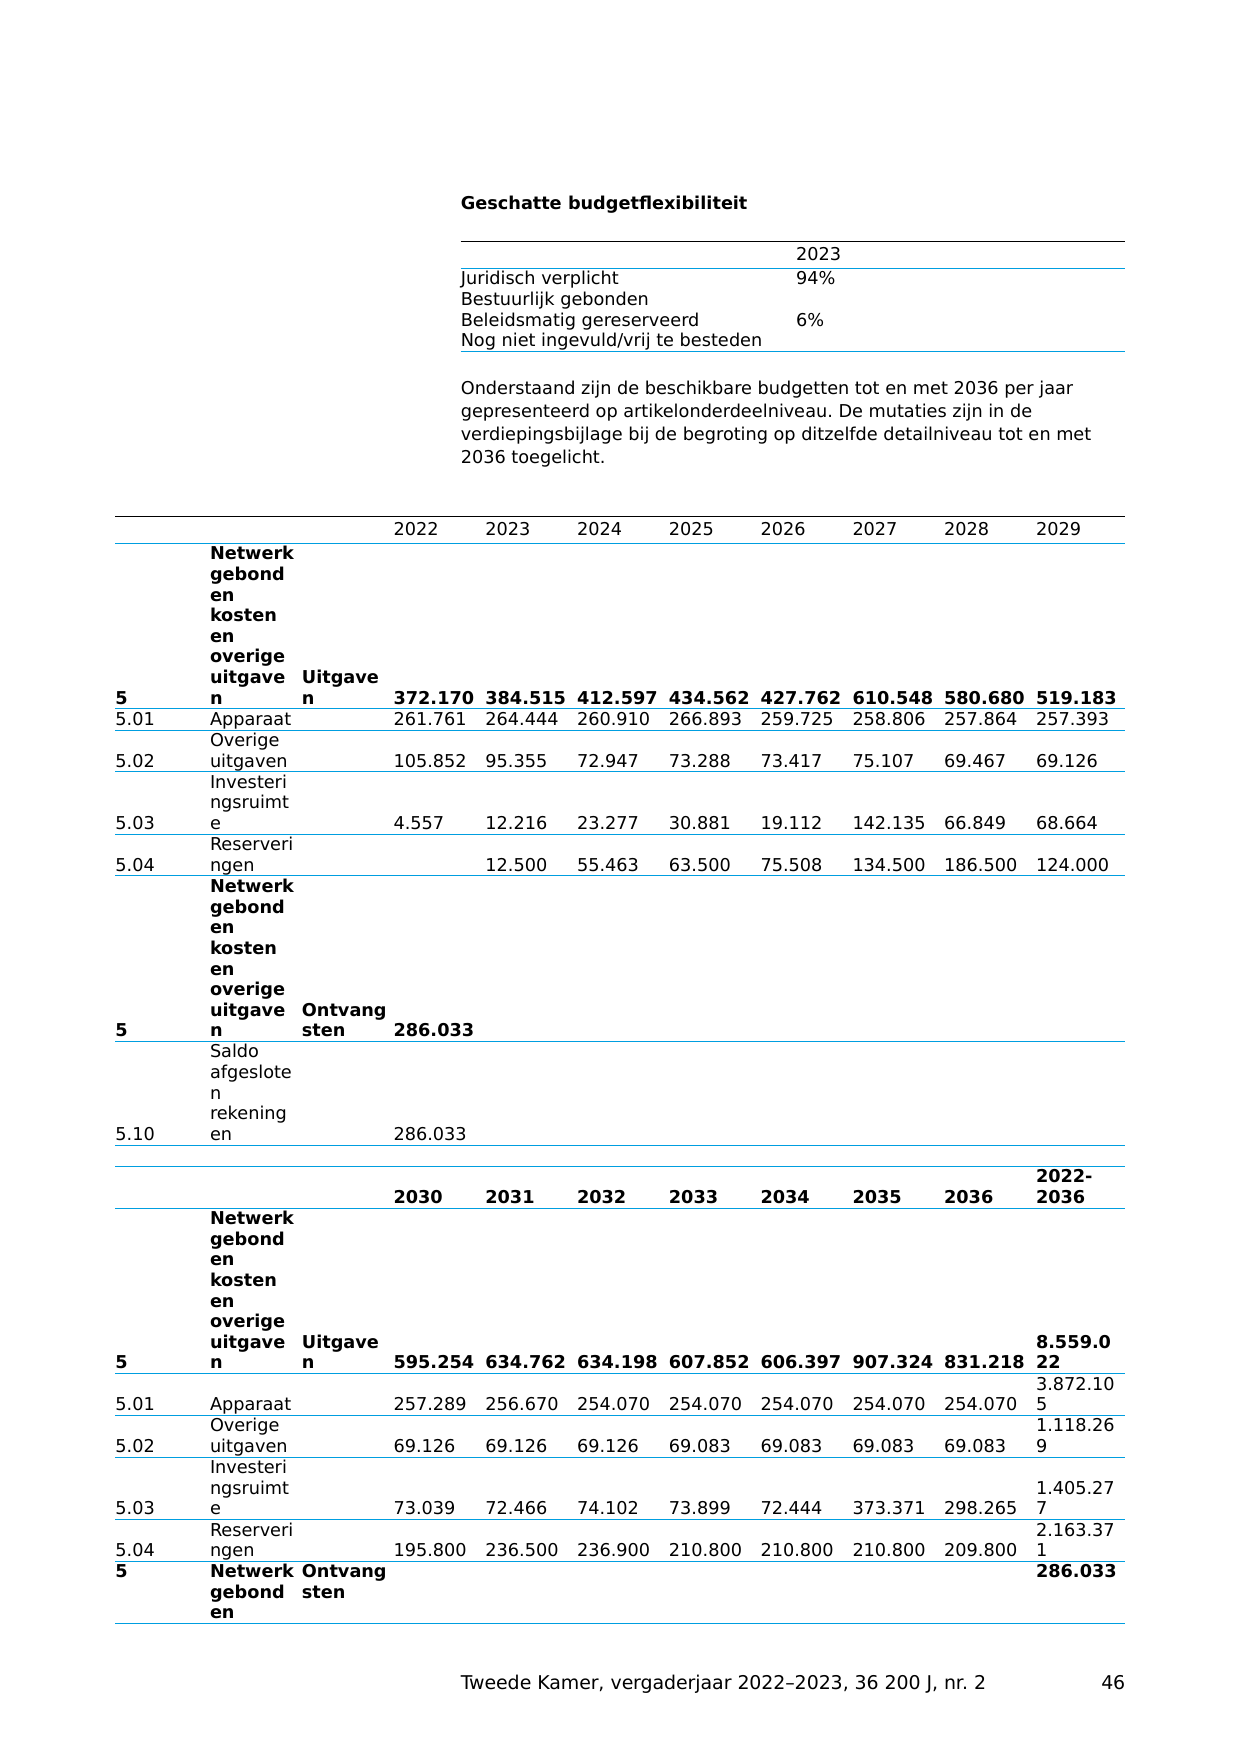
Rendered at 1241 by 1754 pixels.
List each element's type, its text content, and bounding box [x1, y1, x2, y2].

table_cell 5.02 [115, 731, 207, 771]
table_cell [299, 1520, 390, 1561]
table_cell Investeringsruimte [207, 1458, 299, 1519]
table_cell 69.467 [941, 731, 1033, 771]
table_cell 634.762 [482, 1209, 574, 1373]
table_cell 5.01 [115, 709, 207, 729]
table_cell 384.515 [482, 544, 574, 708]
table_cell [849, 1146, 941, 1166]
table_cell Reserveringen [207, 1520, 299, 1561]
table_cell [666, 876, 757, 1041]
table_cell 69.083 [849, 1416, 941, 1457]
table_cell 142.135 [849, 772, 941, 834]
table_cell 580.680 [941, 544, 1033, 708]
table_cell [574, 1042, 666, 1144]
table_cell 412.597 [574, 544, 666, 708]
table_cell 63.500 [666, 835, 757, 875]
table_cell 2028 [941, 517, 1033, 543]
table_cell [299, 835, 390, 875]
table_cell 254.070 [758, 1374, 849, 1415]
table_cell 5.03 [115, 1458, 207, 1519]
table_cell 254.070 [849, 1374, 941, 1415]
table_cell Reserveringen [207, 835, 299, 875]
table_cell 2022-2036 [1033, 1167, 1125, 1207]
table_cell 372.170 [390, 544, 482, 708]
table_cell 134.500 [849, 835, 941, 875]
table_cell 2027 [849, 517, 941, 543]
table_cell 23.277 [574, 772, 666, 834]
table_cell 69.126 [390, 1416, 482, 1457]
table_cell 72.466 [482, 1458, 574, 1519]
table_cell [1033, 876, 1125, 1041]
table_cell 260.910 [574, 709, 666, 729]
table_cell [299, 1042, 390, 1144]
table_cell 257.289 [390, 1374, 482, 1415]
table_cell 2023 [482, 517, 574, 543]
table_cell 3.872.105 [1033, 1374, 1125, 1415]
table_cell Apparaat [207, 709, 299, 729]
table_cell 261.761 [390, 709, 482, 729]
table_cell 5.01 [115, 1374, 207, 1415]
table_cell 236.900 [574, 1520, 666, 1561]
table_cell [666, 1562, 757, 1623]
table_cell 72.444 [758, 1458, 849, 1519]
table_cell [574, 1562, 666, 1623]
table_cell Overige uitgaven [207, 1416, 299, 1457]
table_cell 286.033 [390, 876, 482, 1041]
table_cell 12.500 [482, 835, 574, 875]
table_cell 73.899 [666, 1458, 757, 1519]
table_cell 73.288 [666, 731, 757, 771]
table_cell 69.126 [482, 1416, 574, 1457]
table_cell Overige uitgaven [207, 731, 299, 771]
table_cell [299, 1146, 390, 1166]
table_cell 831.218 [941, 1209, 1033, 1373]
table_cell 254.070 [666, 1374, 757, 1415]
table_cell [207, 1146, 299, 1166]
table_cell 2023 [793, 242, 1125, 268]
table_cell 519.183 [1033, 544, 1125, 708]
table_cell 209.800 [941, 1520, 1033, 1561]
table_cell 254.070 [574, 1374, 666, 1415]
table_cell [666, 1146, 757, 1166]
table_cell [793, 289, 1125, 309]
table_cell [115, 1167, 299, 1207]
table_cell 634.198 [574, 1209, 666, 1373]
table_cell [299, 731, 390, 771]
table_cell 2031 [482, 1167, 574, 1207]
table_cell 94% [793, 269, 1125, 289]
table_cell 5.04 [115, 835, 207, 875]
table_cell Netwerkgebonden [207, 1562, 299, 1623]
table_cell 19.112 [758, 772, 849, 834]
table_cell 5 [115, 1562, 207, 1623]
table_cell [666, 1042, 757, 1144]
table_cell Ontvangsten [299, 1562, 390, 1623]
table_cell 2.163.371 [1033, 1520, 1125, 1561]
table_cell 210.800 [666, 1520, 757, 1561]
table_cell 257.864 [941, 709, 1033, 729]
table_cell Saldo afgesloten rekeningen [207, 1042, 299, 1144]
table_cell 264.444 [482, 709, 574, 729]
table_cell 5.04 [115, 1520, 207, 1561]
table_cell [299, 1416, 390, 1457]
table_cell 73.039 [390, 1458, 482, 1519]
table_cell 5 [115, 1209, 207, 1373]
table_cell 236.500 [482, 1520, 574, 1561]
table_cell 68.664 [1033, 772, 1125, 834]
table_cell [1033, 1042, 1125, 1144]
table_cell [849, 1562, 941, 1623]
table_cell [758, 1042, 849, 1144]
table_header Tabel 34 Artikel 5 Netwerkgebonden kosten en overige uitgaven (bedragen x € 1.000) [115, 491, 1125, 516]
table_cell 259.725 [758, 709, 849, 729]
table_cell [941, 1562, 1033, 1623]
table_cell 95.355 [482, 731, 574, 771]
table_cell 256.670 [482, 1374, 574, 1415]
table_cell 12.216 [482, 772, 574, 834]
table_cell 69.126 [574, 1416, 666, 1457]
table_cell 69.083 [666, 1416, 757, 1457]
table_cell 2026 [758, 517, 849, 543]
table_cell [390, 1562, 482, 1623]
table_cell Uitgaven [299, 1209, 390, 1373]
table_cell 5 [115, 876, 207, 1041]
table_cell 8.559.022 [1033, 1209, 1125, 1373]
table_cell 373.371 [849, 1458, 941, 1519]
table_cell Ontvangsten [299, 876, 390, 1041]
table_cell [299, 772, 390, 834]
table_cell 907.324 [849, 1209, 941, 1373]
table_cell [574, 876, 666, 1041]
table_cell Beleidsmatig gereserveerd [461, 310, 793, 330]
table_cell 434.562 [666, 544, 757, 708]
table_cell [482, 1146, 574, 1166]
table_cell 30.881 [666, 772, 757, 834]
table_cell 6% [793, 310, 1125, 330]
table_cell 195.800 [390, 1520, 482, 1561]
table_cell [299, 1167, 390, 1207]
table_cell [574, 1146, 666, 1166]
table_cell [482, 876, 574, 1041]
table_cell [115, 1146, 207, 1166]
table_cell [758, 1146, 849, 1166]
table_cell 55.463 [574, 835, 666, 875]
table_cell [390, 835, 482, 875]
table_cell [299, 1374, 390, 1415]
table_cell [390, 1146, 482, 1166]
table_cell 186.500 [941, 835, 1033, 875]
table_cell 257.393 [1033, 709, 1125, 729]
table_cell 258.806 [849, 709, 941, 729]
table_cell 2022 [390, 517, 482, 543]
table_cell 69.083 [758, 1416, 849, 1457]
table_cell [849, 876, 941, 1041]
table_cell 69.126 [1033, 731, 1125, 771]
table_cell 2032 [574, 1167, 666, 1207]
table_cell 2034 [758, 1167, 849, 1207]
table_cell 2024 [574, 517, 666, 543]
table_cell 66.849 [941, 772, 1033, 834]
table_cell [482, 1562, 574, 1623]
table_cell 610.548 [849, 544, 941, 708]
table_cell 4.557 [390, 772, 482, 834]
table_cell 73.417 [758, 731, 849, 771]
table_cell 5.10 [115, 1042, 207, 1144]
text Onderstaand zijn de beschikbare budgetten tot en met 2036 per jaar gepresenteerd op artikelonderdeelniveau. De mutaties zijn in de verdiepingsbijlage bij de begroting op ditzelfde detailniveau tot en met 2036 toegelicht. [461, 376, 1125, 468]
table_cell 5 [115, 544, 207, 708]
table_cell [299, 517, 390, 543]
table_cell 2033 [666, 1167, 757, 1207]
table_cell 2036 [941, 1167, 1033, 1207]
table_cell [758, 876, 849, 1041]
table_cell 286.033 [390, 1042, 482, 1144]
table_cell 286.033 [1033, 1562, 1125, 1623]
table_cell [1033, 1146, 1125, 1166]
table_cell 72.947 [574, 731, 666, 771]
table_cell Uitgaven [299, 544, 390, 708]
table_cell 2035 [849, 1167, 941, 1207]
table_cell 210.800 [849, 1520, 941, 1561]
table_cell 2029 [1033, 517, 1125, 543]
table_header Tabel 33 Geschatte budgetflexibiliteit [461, 216, 1125, 241]
table_cell Netwerkgebonden kosten en overige uitgaven [207, 876, 299, 1041]
table_cell 5.03 [115, 772, 207, 834]
table_cell 607.852 [666, 1209, 757, 1373]
table_cell [299, 709, 390, 729]
table_cell 74.102 [574, 1458, 666, 1519]
table_cell 266.893 [666, 709, 757, 729]
table_cell Netwerkgebonden kosten en overige uitgaven [207, 1209, 299, 1373]
table_cell 606.397 [758, 1209, 849, 1373]
table_cell Juridisch verplicht [461, 269, 793, 289]
table_cell Apparaat [207, 1374, 299, 1415]
table_cell 75.107 [849, 731, 941, 771]
table_cell [849, 1042, 941, 1144]
table_cell 105.852 [390, 731, 482, 771]
table_cell 427.762 [758, 544, 849, 708]
table_cell 75.508 [758, 835, 849, 875]
table_cell [941, 1146, 1033, 1166]
text Geschatte budgetflexibiliteit [461, 191, 1125, 214]
table_cell Nog niet ingevuld/vrij te besteden [461, 330, 793, 351]
table_cell 1.405.277 [1033, 1458, 1125, 1519]
table_cell 2030 [390, 1167, 482, 1207]
table_cell [941, 876, 1033, 1041]
table_cell [299, 1458, 390, 1519]
table_cell 5.02 [115, 1416, 207, 1457]
table_cell 210.800 [758, 1520, 849, 1561]
table_cell 2025 [666, 517, 757, 543]
table_cell Bestuurlijk gebonden [461, 289, 793, 309]
table_cell [758, 1562, 849, 1623]
table_cell 298.265 [941, 1458, 1033, 1519]
table_cell [941, 1042, 1033, 1144]
table_cell [793, 330, 1125, 351]
table_cell 124.000 [1033, 835, 1125, 875]
table_cell 69.083 [941, 1416, 1033, 1457]
table_cell 254.070 [941, 1374, 1033, 1415]
table_cell [115, 517, 299, 543]
table_cell 1.118.269 [1033, 1416, 1125, 1457]
table_cell [461, 242, 793, 268]
table_cell [482, 1042, 574, 1144]
table_cell Netwerkgebonden kosten en overige uitgaven [207, 544, 299, 708]
table_cell 595.254 [390, 1209, 482, 1373]
table_cell Investeringsruimte [207, 772, 299, 834]
